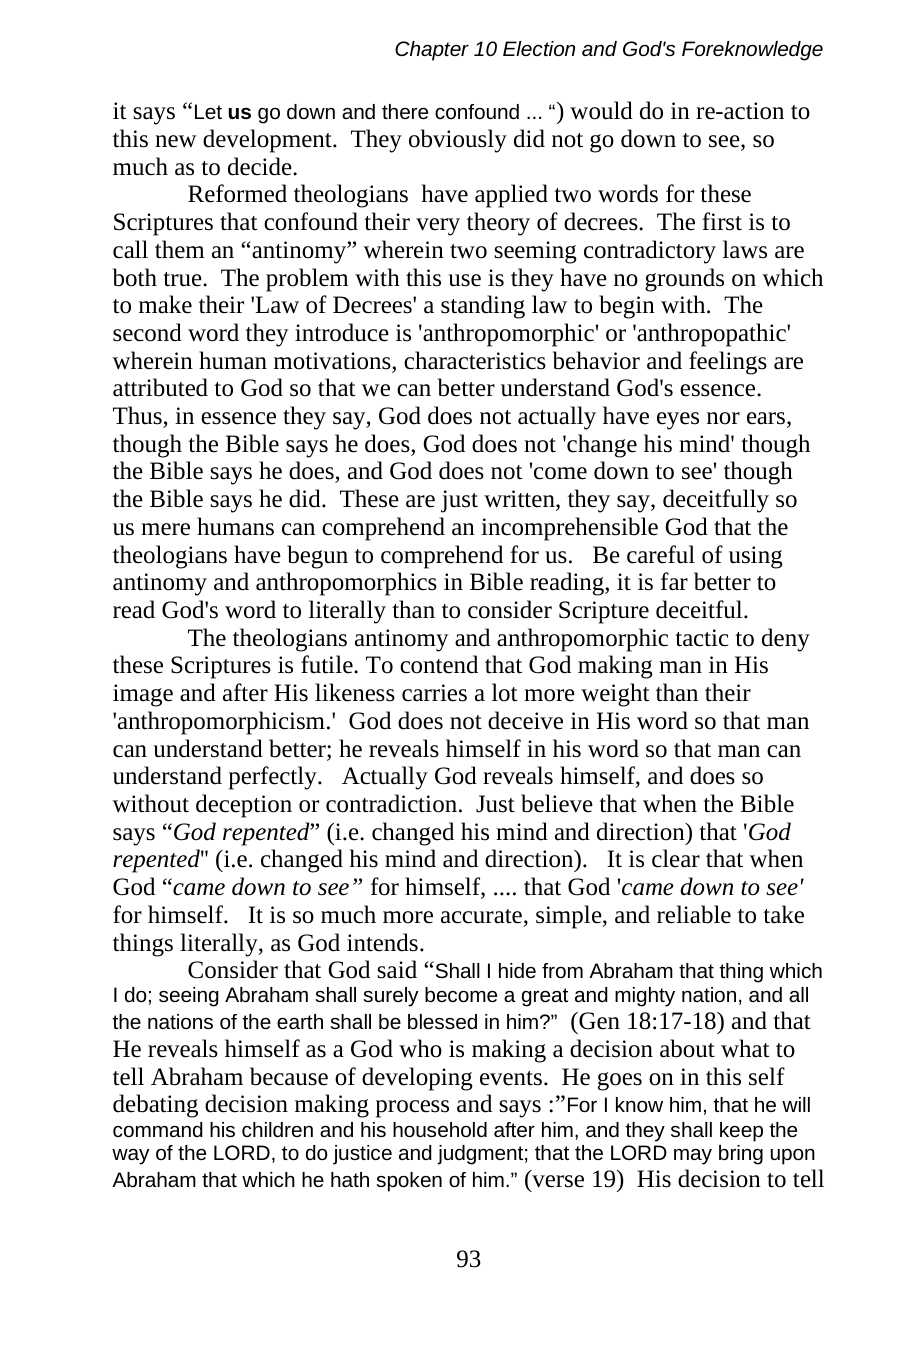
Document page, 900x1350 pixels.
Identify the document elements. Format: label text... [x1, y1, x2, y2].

text Consider that God said “Shall I hide from Abraham that thing which I do; seeing Abraham shall surely become a great and mighty nation, and all the nations of the earth shall be blessed in him?” (Gen 18:17-18) and that He reveals himself as a God who is making a decision about what to tell Abraham because of developing events. He goes on in this self debating decision making process and says :”For I know him, that he will command his children and his household after him, and they shall keep the way of the LORD, to do justice and judgment; that the LORD may bring upon Abraham that which he hath spoken of him.” (verse 19) His decision to tell [112, 956, 825, 1192]
text Reformed theologians have applied two words for these Scriptures that confound their very theory of decrees. The first is to call them an “antinomy” wherein two seeming contradictory laws are both true. The problem with this use is they have no grounds on which to make their 'Law of Decrees' a standing law to begin with. The second word they introduce is 'anthropomorphic' or 'anthropopathic' wherein human motivations, characteristics behavior and feelings are attributed to God so that we can better understand God's essence. Thus, in essence they say, God does not actually have eyes nor ears, though the Bible says he does, God does not 'change his mind' though the Bible says he does, and God does not 'come down to see' though the Bible says he did. These are just written, they say, deceitfully so us mere humans can comprehend an incomprehensible God that the theologians have begun to comprehend for us. Be careful of using antinomy and anthropomorphics in Bible reading, it is far better to read God's word to literally than to consider Scripture deceitful. [112, 181, 825, 624]
text The theologians antinomy and anthropomorphic tactic to deny these Scriptures is futile. To contend that God making man in His image and after His likeness carries a lot more weight than their 'anthropomorphicism.' God does not deceive in His word so that man can understand better; he reveals himself in his word so that man can understand perfectly. Actually God reveals himself, and does so without deception or contradiction. Just believe that when the Bible says “God repented” (i.e. changed his mind and direction) that 'God repented'' (i.e. changed his mind and direction). It is clear that when God “came down to see” for himself, .... that God 'came down to see' for himself. It is so much more accurate, simple, and reliable to take things literally, as God intends. [112, 624, 825, 956]
text it says “Let us go down and there confound ... “) would do in re-action to this new development. They obviously did not go down to see, so much as to decide. [112, 97, 825, 181]
